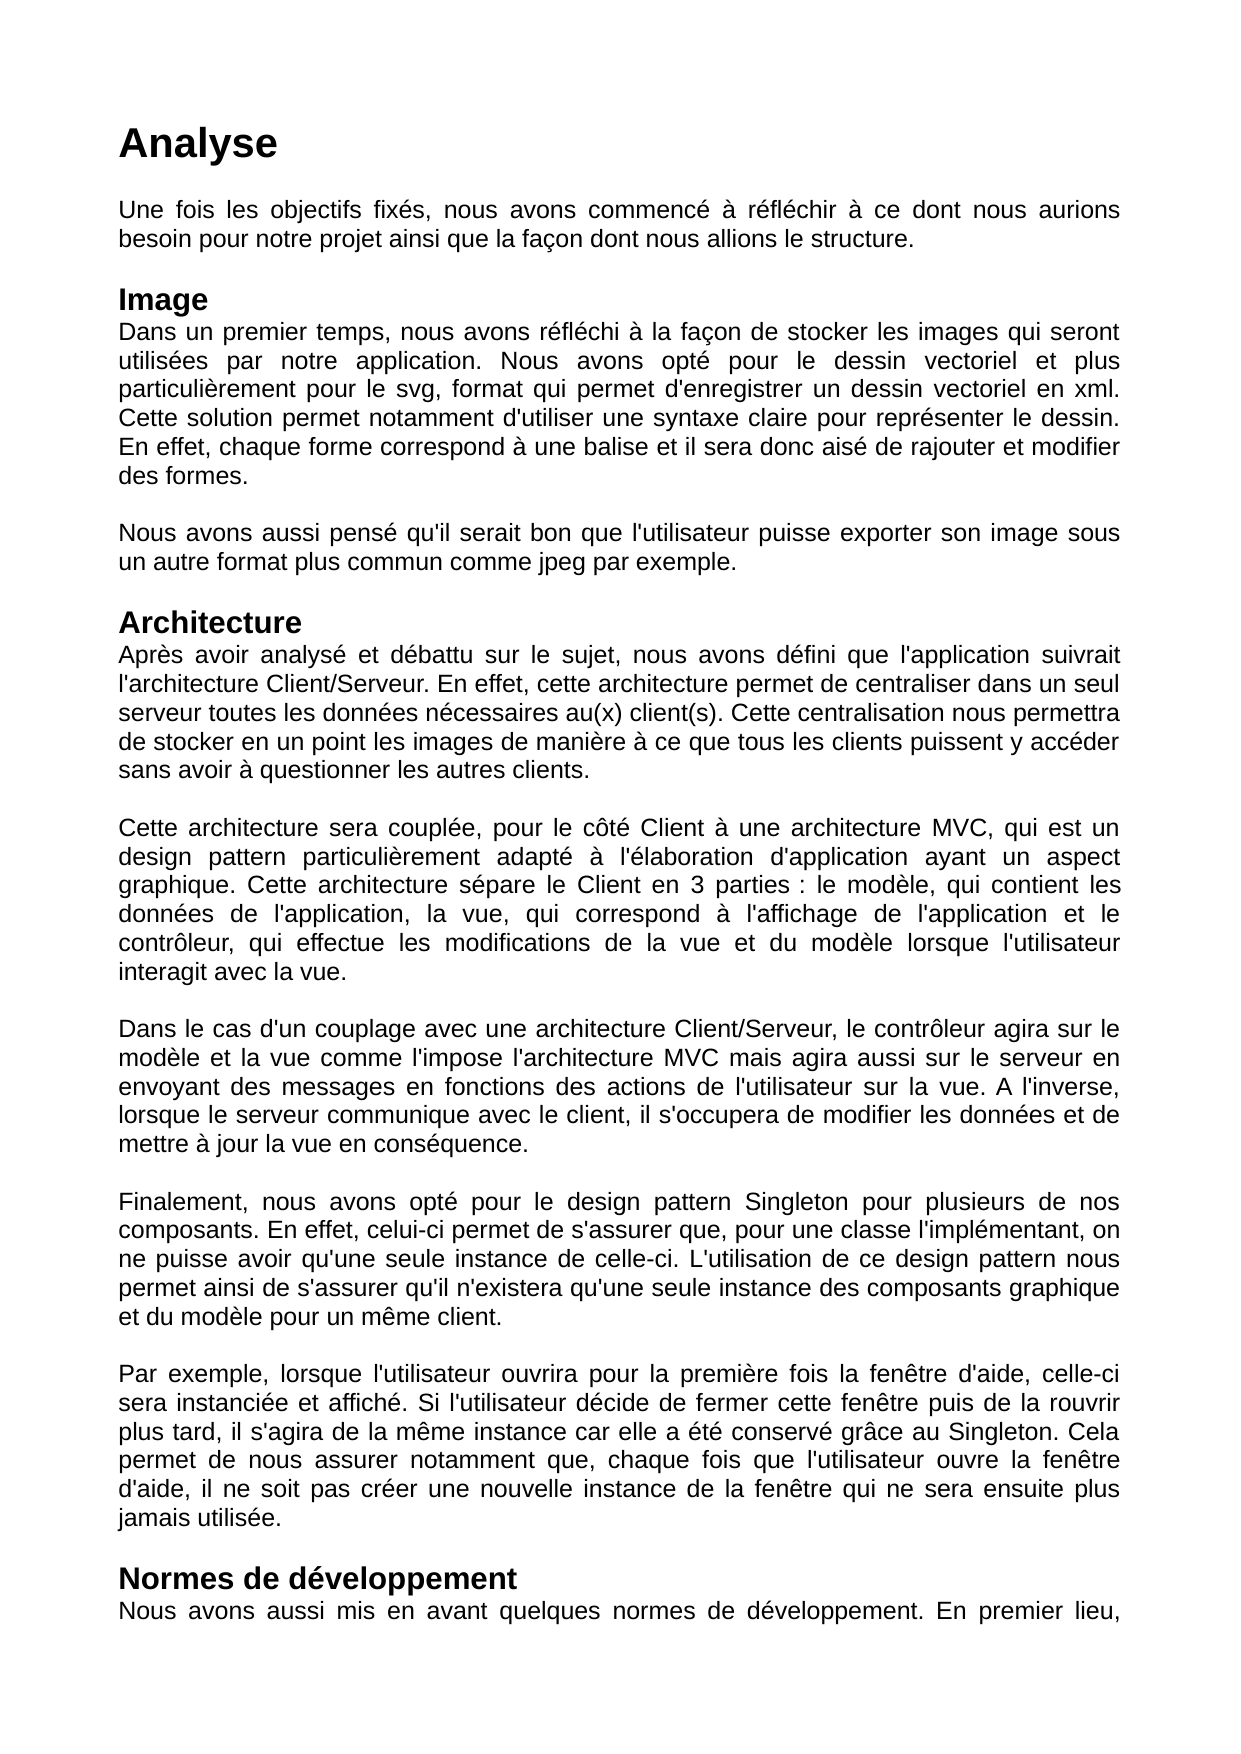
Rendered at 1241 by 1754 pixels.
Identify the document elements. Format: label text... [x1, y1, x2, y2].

text Nous avons aussi pensé qu'il serait bon que l'utilisateur puisse exporter son image sous un autre format plus commun comme jpeg par exemple. [118, 518, 1122, 576]
text Par exemple, lorsque l'utilisateur ouvrira pour la première fois la fenêtre d'aide, celle-ci sera instanciée et affiché. Si l'utilisateur décide de fermer cette fenêtre puis de la rouvrir plus tard, il s'agira de la même instance car elle a été conservé grâce au Singleton. Cela permet de nous assurer notamment que, chaque fois que l'utilisateur ouvre la fenêtre d'aide, il ne soit pas créer une nouvelle instance de la fenêtre qui ne sera ensuite plus jamais utilisée. [118, 1359, 1122, 1532]
text Nous avons aussi mis en avant quelques normes de développement. En premier lieu, [118, 1596, 1122, 1625]
text Image [118, 281, 1122, 317]
text Analyse [118, 118, 1122, 166]
text Après avoir analysé et débattu sur le sujet, nous avons défini que l'application suivrait l'architecture Client/Serveur. En effet, cette architecture permet de centraliser dans un seul serveur toutes les données nécessaires au(x) client(s). Cette centralisation nous permettra de stocker en un point les images de manière à ce que tous les clients puissent y accéder sans avoir à questionner les autres clients. [118, 640, 1122, 784]
text Finalement, nous avons opté pour le design pattern Singleton pour plusieurs de nos composants. En effet, celui-ci permet de s'assurer que, pour une classe l'implémentant, on ne puisse avoir qu'une seule instance de celle-ci. L'utilisation de ce design pattern nous permet ainsi de s'assurer qu'il n'existera qu'une seule instance des composants graphique et du modèle pour un même client. [118, 1187, 1122, 1330]
text Dans le cas d'un couplage avec une architecture Client/Serveur, le contrôleur agira sur le modèle et la vue comme l'impose l'architecture MVC mais agira aussi sur le serveur en envoyant des messages en fonctions des actions de l'utilisateur sur la vue. A l'inverse, lorsque le serveur communique avec le client, il s'occupera de modifier les données et de mettre à jour la vue en conséquence. [118, 1014, 1122, 1158]
text Cette architecture sera couplée, pour le côté Client à une architecture MVC, qui est un design pattern particulièrement adapté à l'élaboration d'application ayant un aspect graphique. Cette architecture sépare le Client en 3 parties : le modèle, qui contient les données de l'application, la vue, qui correspond à l'affichage de l'application et le contrôleur, qui effectue les modifications de la vue et du modèle lorsque l'utilisateur interagit avec la vue. [118, 813, 1122, 985]
text Une fois les objectifs fixés, nous avons commencé à réfléchir à ce dont nous aurions besoin pour notre projet ainsi que la façon dont nous allions le structure. [118, 195, 1122, 252]
text Normes de développement [118, 1560, 1122, 1596]
text Architecture [118, 604, 1122, 640]
text Dans un premier temps, nous avons réfléchi à la façon de stocker les images qui seront utilisées par notre application. Nous avons opté pour le dessin vectoriel et plus particulièrement pour le svg, format qui permet d'enregistrer un dessin vectoriel en xml. Cette solution permet notamment d'utiliser une syntaxe claire pour représenter le dessin. En effet, chaque forme correspond à une balise et il sera donc aisé de rajouter et modifier des formes. [118, 317, 1122, 489]
